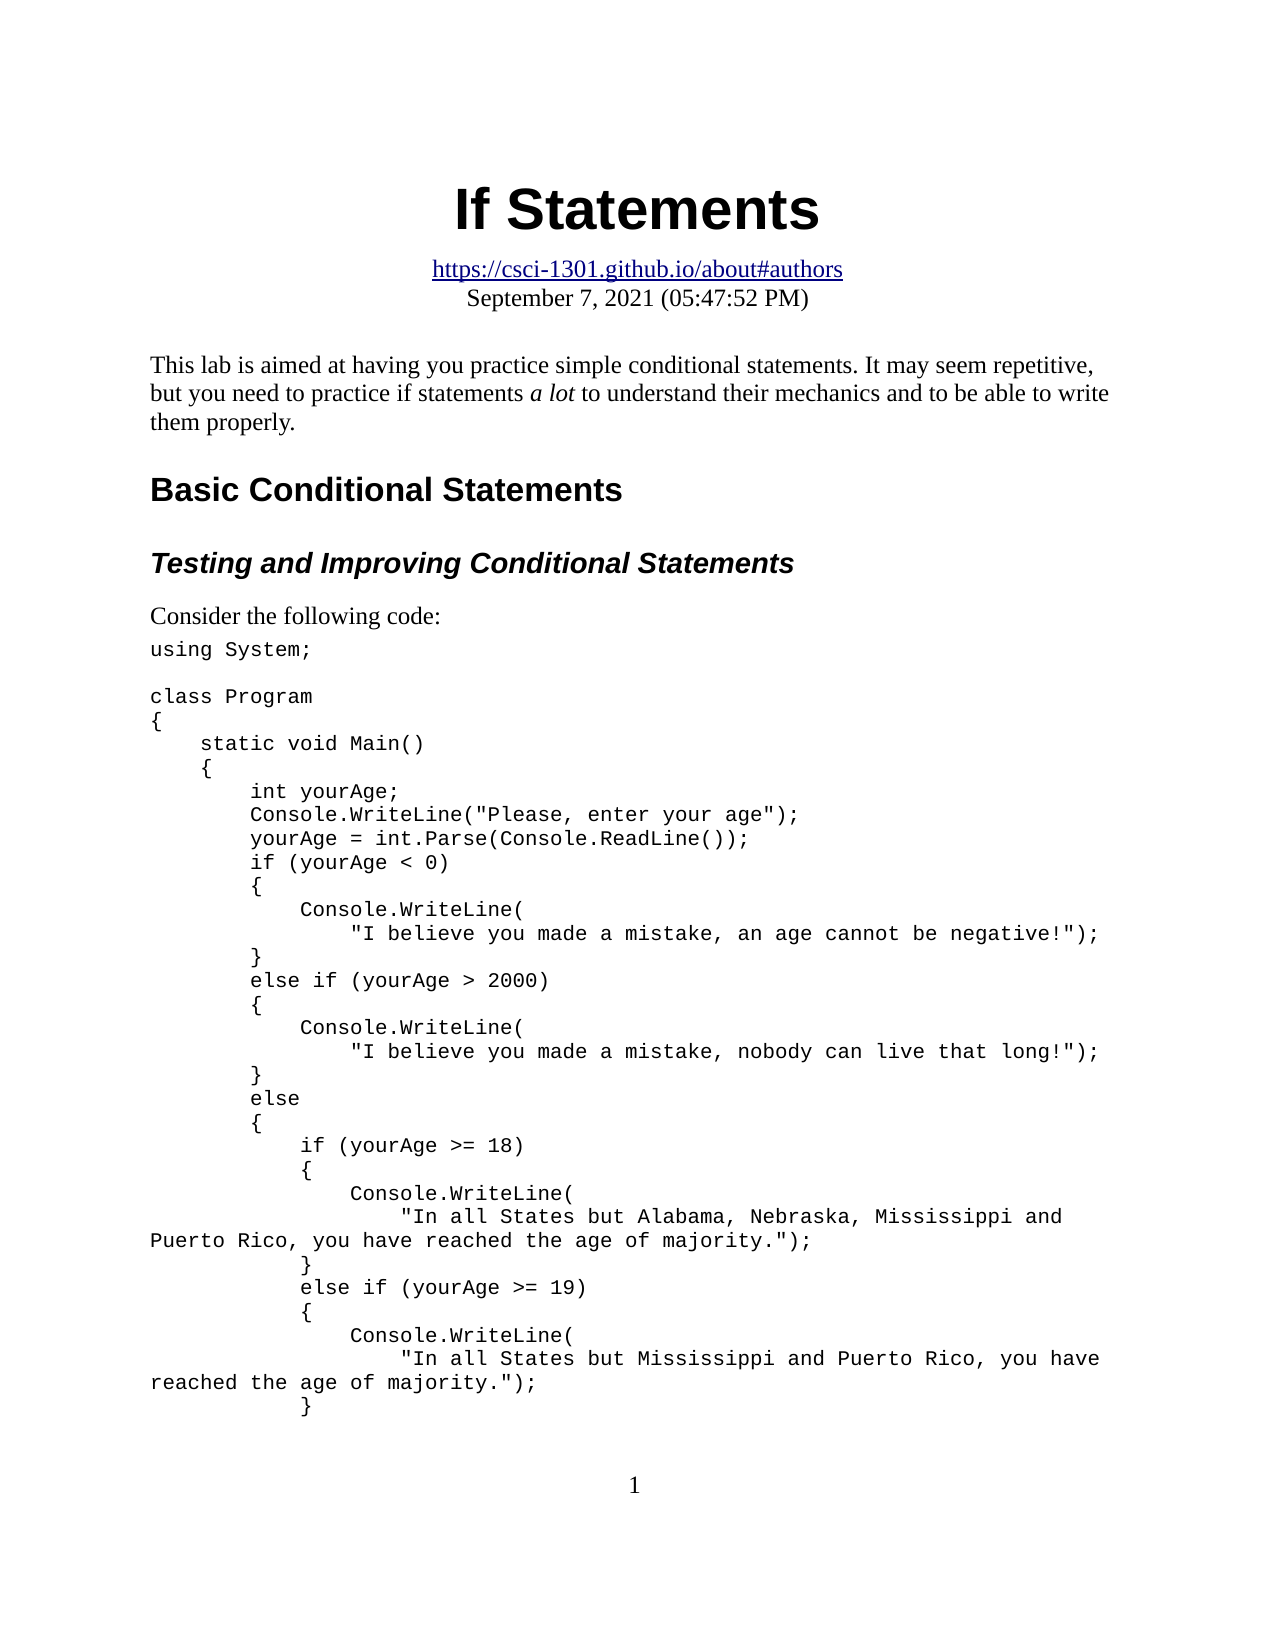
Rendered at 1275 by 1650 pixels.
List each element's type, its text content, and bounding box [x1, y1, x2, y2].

subtitle Basic Conditional Statements [150, 470, 1125, 509]
text { [150, 1112, 1125, 1135]
text Console.WriteLine("Please, enter your age"); [150, 804, 1125, 828]
text } [150, 1254, 1125, 1277]
text if (yourAge < 0) [150, 852, 1125, 875]
text if (yourAge >= 18) [150, 1135, 1125, 1159]
text "In all States but Mississippi and Puerto Rico, you have reached the age of majority."); [150, 1348, 1125, 1396]
text { [150, 1301, 1125, 1324]
text } [150, 1064, 1125, 1088]
text Consider the following code: [150, 601, 1125, 630]
text int yourAge; [150, 781, 1125, 804]
text } [150, 1396, 1125, 1419]
text else if (yourAge >= 19) [150, 1277, 1125, 1301]
text { [150, 993, 1125, 1017]
title If Statements [150, 175, 1125, 242]
text else [150, 1088, 1125, 1112]
text "I believe you made a mistake, an age cannot be negative!"); [150, 923, 1125, 946]
text https://csci-1301.github.io/about#authors [150, 254, 1125, 283]
subtitle Testing and Improving Conditional Statements [150, 546, 1125, 580]
text using System; [150, 639, 1125, 662]
text else if (yourAge > 2000) [150, 970, 1125, 993]
text yourAge = int.Parse(Console.ReadLine()); [150, 828, 1125, 852]
text September 7, 2021 (05:47:52 PM) [150, 283, 1125, 312]
text { [150, 757, 1125, 781]
text class Program [150, 686, 1125, 710]
text "In all States but Alabama, Nebraska, Mississippi and Puerto Rico, you have reached the age of majority."); [150, 1206, 1125, 1254]
text Console.WriteLine( [150, 1324, 1125, 1348]
text { [150, 710, 1125, 733]
text Console.WriteLine( [150, 899, 1125, 923]
text } [150, 946, 1125, 970]
text Console.WriteLine( [150, 1017, 1125, 1041]
text Console.WriteLine( [150, 1183, 1125, 1206]
text { [150, 1159, 1125, 1183]
text static void Main() [150, 733, 1125, 757]
text { [150, 875, 1125, 899]
text "I believe you made a mistake, nobody can live that long!"); [150, 1041, 1125, 1064]
text This lab is aimed at having you practice simple conditional statements. It may seem repetitive, but you need to practice if statements a lot to understand their mechanics and to be able to write them properly. [150, 350, 1125, 436]
